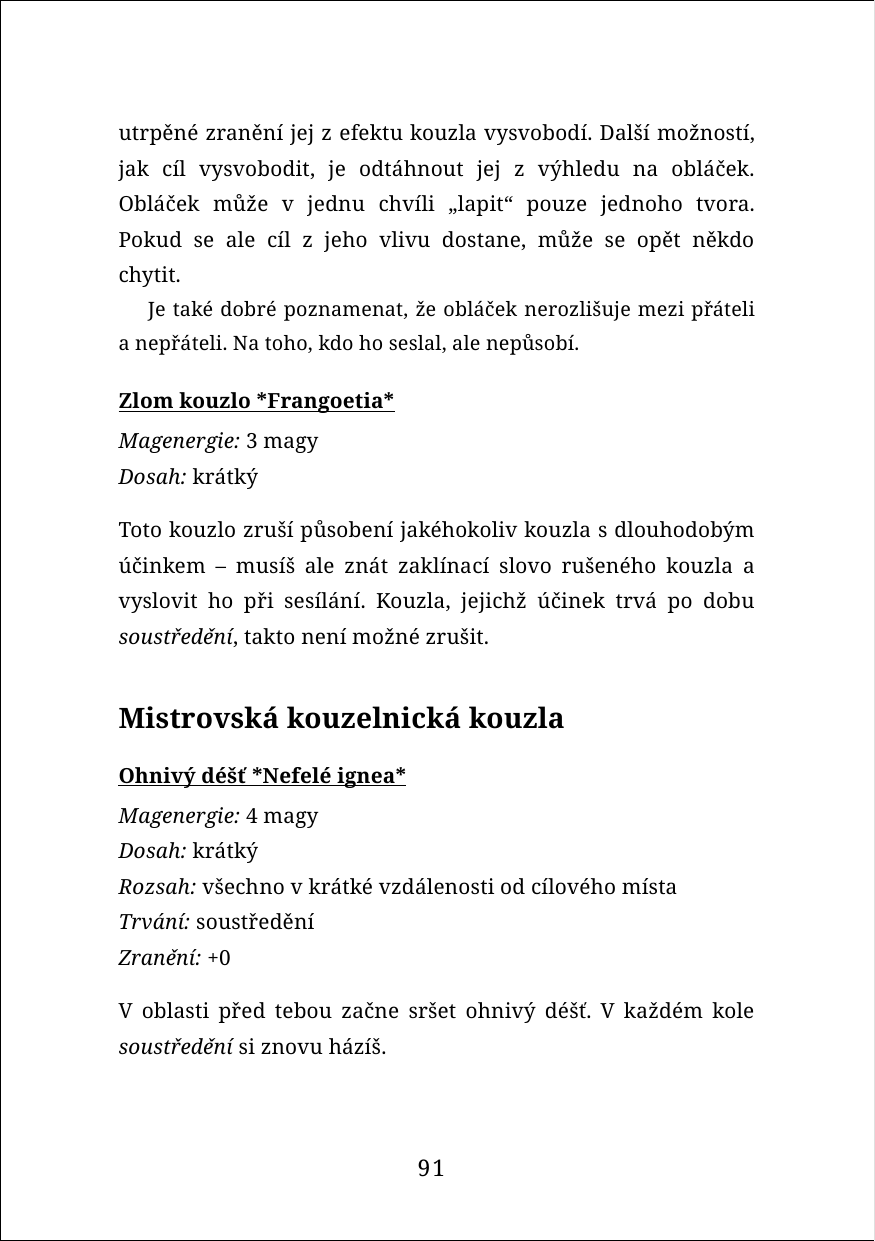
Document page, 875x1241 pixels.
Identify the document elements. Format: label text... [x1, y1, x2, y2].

text Toto kouzlo zruší působení jakéhokoliv kouzla s dlouhodobým účinkem – musíš ale znát zaklínací slovo rušeného kouzla a vyslovit ho při sesílání. Kouzla, jejichž účinek trvá po dobu soustředění, takto není možné zrušit. [118, 515, 756, 650]
subtitle Zlom kouzlo *Frangoetia* [118, 386, 756, 415]
text utrpěné zranění jej z efektu kouzla vysvobodí. Další možností, jak cíl vysvobodit, je odtáhnout jej z výhledu na obláček. Obláček může v jednu chvíli „lapit“ pouze jednoho tvora. Pokud se ale cíl z jeho vlivu dostane, může se opět někdo chytit. Je také dobré poznamenat, že obláček nerozlišuje mezi přáteli a nepřáteli. Na toho, kdo ho seslal, ale nepůsobí. [118, 118, 756, 356]
text V oblasti před tebou začne sršet ohnivý déšť. V každém kole soustředění si znovu házíš. [118, 996, 756, 1060]
subtitle Mistrovská kouzelnická kouzla [118, 699, 756, 737]
text Magenergie: 4 magy Dosah: krátký Rozsah: všechno v krátké vzdálenosti od cílového místa Trvání: soustředění Zranění: +0 [118, 801, 756, 971]
subtitle Ohnivý déšť *Nefelé ignea* [118, 761, 756, 789]
text Magenergie: 3 magy Dosah: krátký [118, 427, 756, 491]
